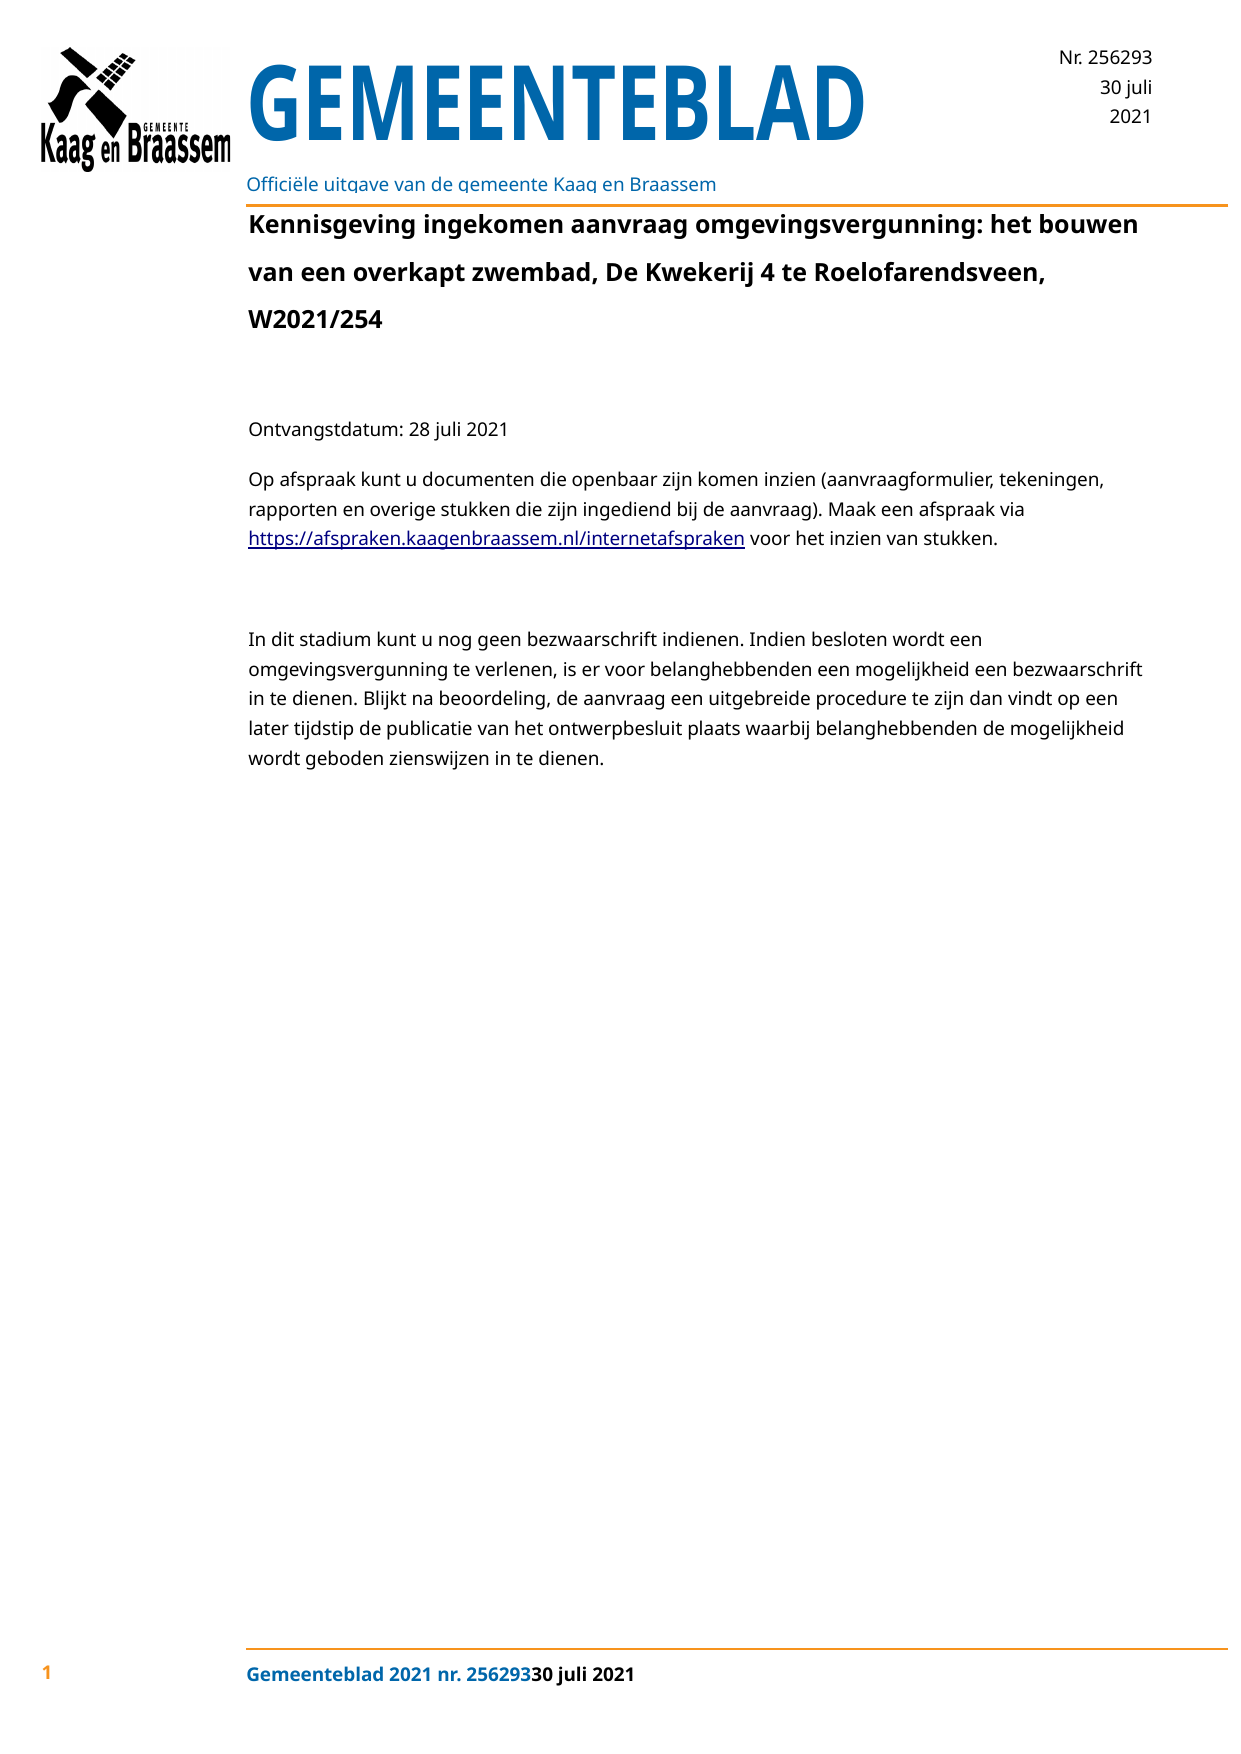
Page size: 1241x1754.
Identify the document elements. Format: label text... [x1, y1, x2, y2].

text Op afspraak kunt u documenten die openbaar zijn komen inzien (aanvraagformulier, tekeningen, rapporten en overige stukken die zijn ingediend bij de aanvraag). Maak een afspraak via https://afspraken.kaagenbraassem.nl/internetafspraken voor het inzien van stukken. [248, 466, 1152, 551]
picture [41, 47, 231, 172]
text In dit stadium kunt u nog geen bezwaarschrift indienen. Indien besloten wordt een omgevingsvergunning te verlenen, is er voor belanghebbenden een mogelijkheid een bezwaarschrift in te dienen. Blijkt na beoordeling, de aanvraag een uitgebreide procedure te zijn dan vindt op een later tijdstip de publicatie van het ontwerpbesluit plaats waarbij belanghebbenden de mogelijkheid wordt geboden zienswijzen in te dienen. [248, 626, 1152, 770]
text Kennisgeving ingekomen aanvraag omgevingsvergunning: het bouwen van een overkapt zwembad, De Kwekerij 4 te Roelofarendsveen, W2021/254 [248, 207, 1152, 336]
text Ontvangstdatum: 28 juli 2021 [248, 416, 1152, 442]
